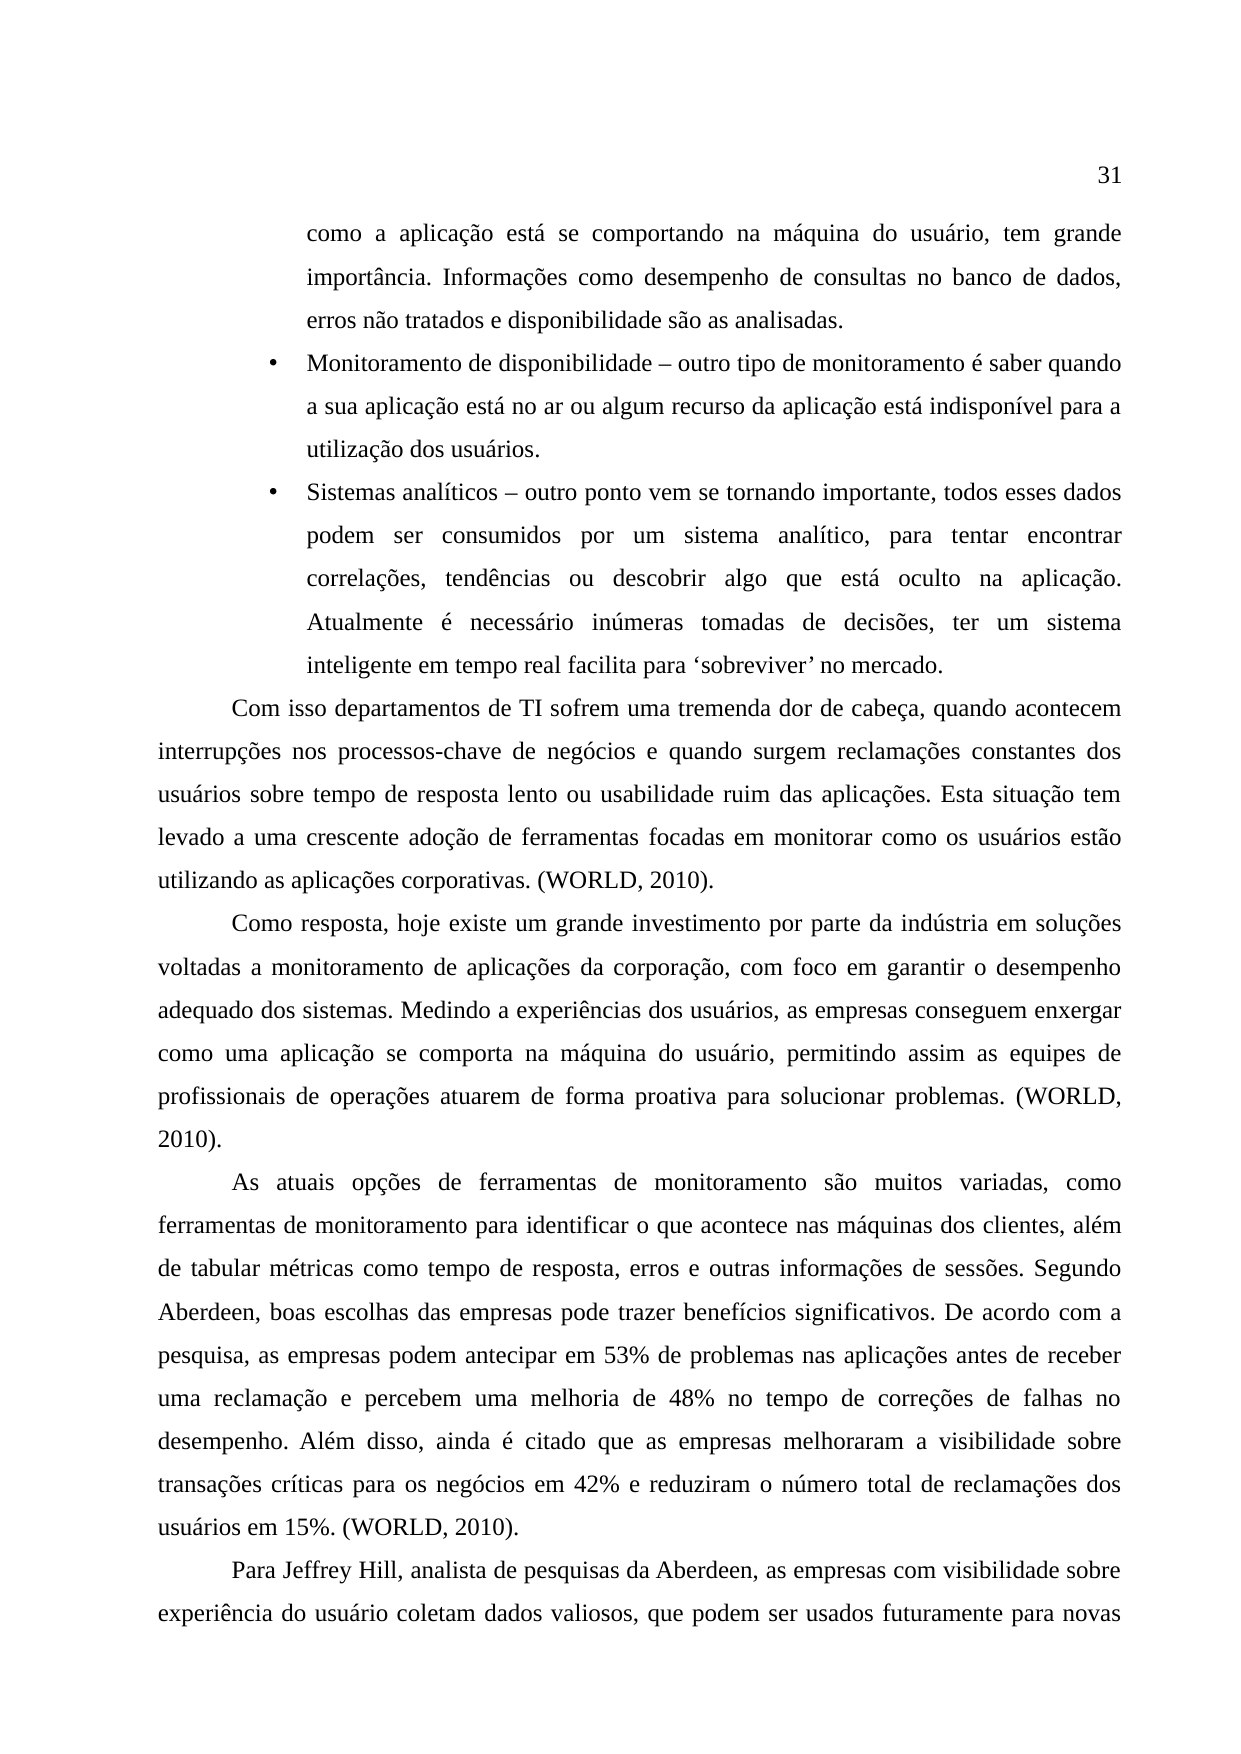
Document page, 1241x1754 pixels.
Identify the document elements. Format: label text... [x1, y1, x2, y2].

text Para Jeffrey Hill, analista de pesquisas da Aberdeen, as empresas com visibilidade sobre experiência do usuário coletam dados valiosos, que podem ser usados futuramente para novas [158, 1555, 1122, 1627]
list Sistemas analíticos – outro ponto vem se tornando importante, todos esses dados podem ser consumidos por um sistema analítico, para tentar encontrar correlações, tendências ou descobrir algo que está oculto na aplicação. Atualmente é necessário inúmeras tomadas de decisões, ter um sistema inteligente em tempo real facilita para ‘sobreviver’ no mercado. [269, 477, 1122, 678]
list como a aplicação está se comportando na máquina do usuário, tem grande importância. Informações como desempenho de consultas no banco de dados, erros não tratados e disponibilidade são as analisadas. [269, 218, 1122, 333]
text As atuais opções de ferramentas de monitoramento são muitos variadas, como ferramentas de monitoramento para identificar o que acontece nas máquinas dos clientes, além de tabular métricas como tempo de resposta, erros e outras informações de sessões. Segundo Aberdeen, boas escolhas das empresas pode trazer benefícios significativos. De acordo com a pesquisa, as empresas podem antecipar em 53% de problemas nas aplicações antes de receber uma reclamação e percebem uma melhoria de 48% no tempo de correções de falhas no desempenho. Além disso, ainda é citado que as empresas melhoraram a visibilidade sobre transações críticas para os negócios em 42% e reduziram o número total de reclamações dos usuários em 15%. (WORLD, 2010). [158, 1167, 1122, 1541]
list Monitoramento de disponibilidade – outro tipo de monitoramento é saber quando a sua aplicação está no ar ou algum recurso da aplicação está indisponível para a utilização dos usuários. [269, 348, 1122, 463]
text Com isso departamentos de TI sofrem uma tremenda dor de cabeça, quando acontecem interrupções nos processos-chave de negócios e quando surgem reclamações constantes dos usuários sobre tempo de resposta lento ou usabilidade ruim das aplicações. Esta situação tem levado a uma crescente adoção de ferramentas focadas em monitorar como os usuários estão utilizando as aplicações corporativas. (WORLD, 2010). [158, 693, 1122, 894]
text Como resposta, hoje existe um grande investimento por parte da indústria em soluções voltadas a monitoramento de aplicações da corporação, com foco em garantir o desempenho adequado dos sistemas. Medindo a experiências dos usuários, as empresas conseguem enxergar como uma aplicação se comporta na máquina do usuário, permitindo assim as equipes de profissionais de operações atuarem de forma proativa para solucionar problemas. (WORLD, 2010). [158, 908, 1122, 1153]
